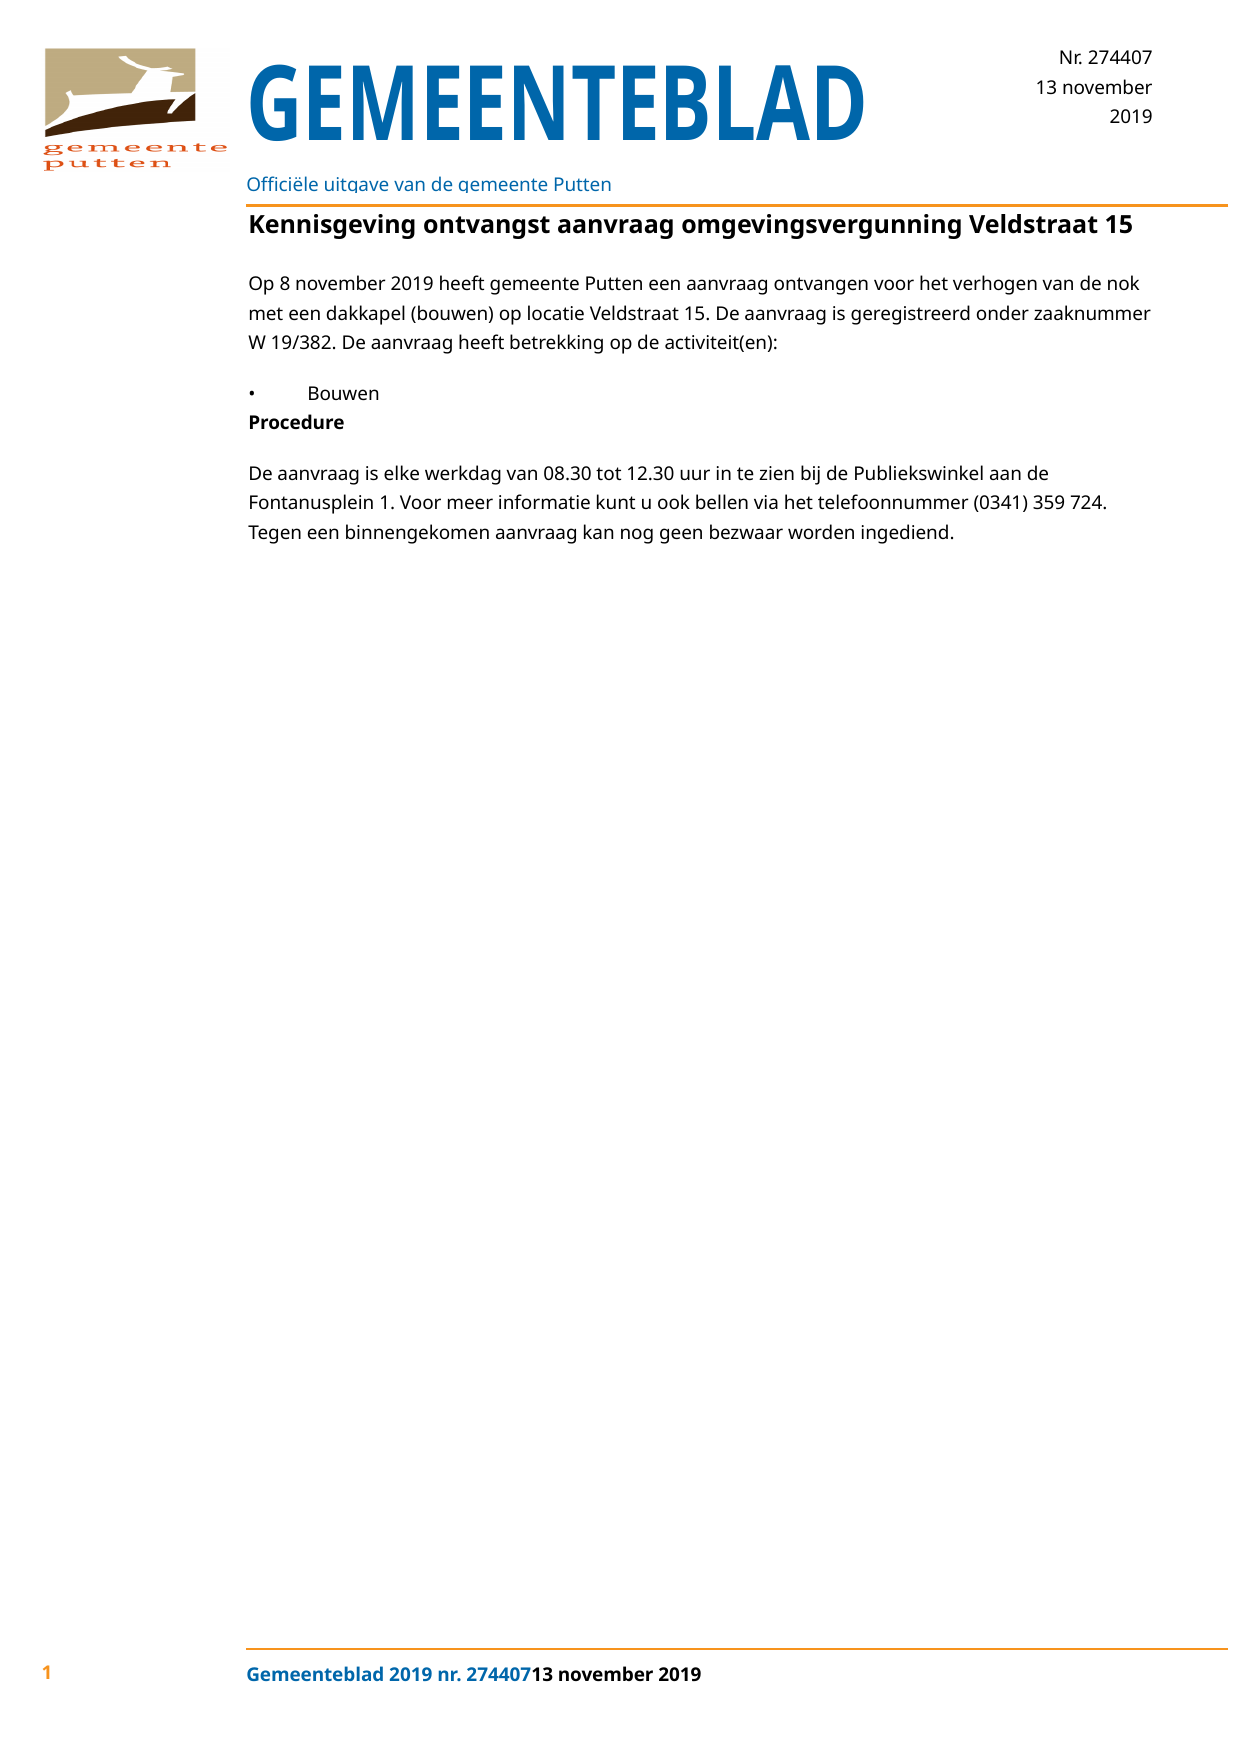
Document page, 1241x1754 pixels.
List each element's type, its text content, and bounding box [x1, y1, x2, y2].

text Kennisgeving ontvangst aanvraag omgevingsvergunning Veldstraat 15 [248, 207, 1152, 241]
picture [41, 47, 231, 172]
text Procedure [248, 409, 1152, 435]
list Bouwen [248, 380, 1152, 406]
text Op 8 november 2019 heeft gemeente Putten een aanvraag ontvangen voor het verhogen van de nok met een dakkapel (bouwen) op locatie Veldstraat 15. De aanvraag is geregistreerd onder zaaknummer W 19/382. De aanvraag heeft betrekking op de activiteit(en): [248, 270, 1152, 355]
text De aanvraag is elke werkdag van 08.30 tot 12.30 uur in te zien bij de Publiekswinkel aan de Fontanusplein 1. Voor meer informatie kunt u ook bellen via het telefoonnummer (0341) 359 724. Tegen een binnengekomen aanvraag kan nog geen bezwaar worden ingediend. [248, 460, 1152, 545]
